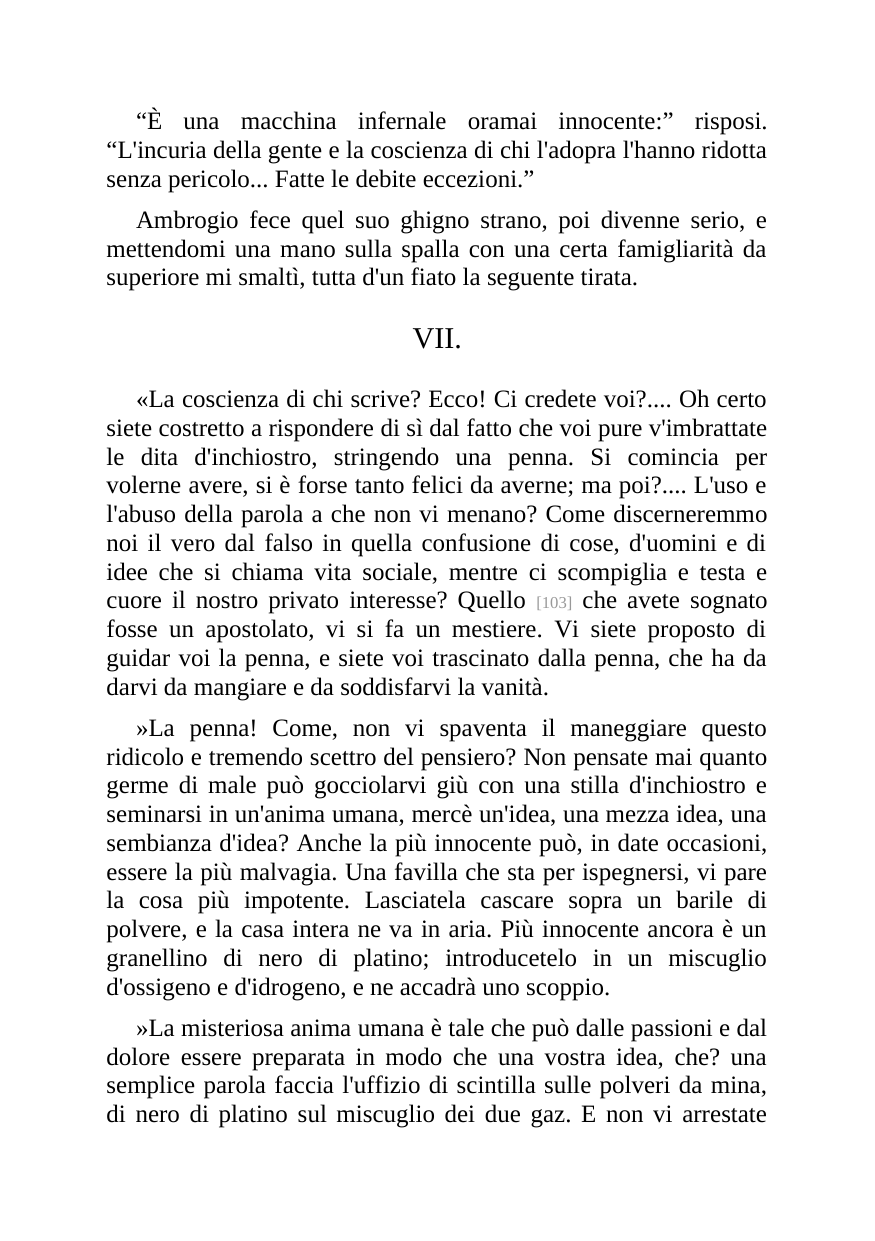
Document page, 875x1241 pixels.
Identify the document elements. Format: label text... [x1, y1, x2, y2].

text Ambrogio fece quel suo ghigno strano, poi divenne serio, e mettendomi una mano sulla spalla con una certa famigliarità da superiore mi smaltì, tutta d'un fiato la seguente tirata. [106, 205, 768, 291]
subtitle VII. [106, 320, 768, 355]
text “È una macchina infernale oramai innocente:” risposi. “L'incuria della gente e la coscienza di chi l'adopra l'hanno ridotta senza pericolo... Fatte le debite eccezioni.” [106, 106, 768, 192]
text »La misteriosa anima umana è tale che può dalle passioni e dal dolore essere preparata in modo che una vostra idea, che? una semplice parola faccia l'uffizio di scintilla sulle polveri da mina, di nero di platino sul miscuglio dei due gaz. E non vi arrestate [106, 1013, 768, 1128]
text «La coscienza di chi scrive? Ecco! Ci credete voi?.... Oh certo siete costretto a rispondere di sì dal fatto che voi pure v'imbrattate le dita d'inchiostro, stringendo una penna. Si comincia per volerne avere, si è forse tanto felici da averne; ma poi?.... L'uso e l'abuso della parola a che non vi menano? Come discerneremmo noi il vero dal falso in quella confusione di cose, d'uomini e di idee che si chiama vita sociale, mentre ci scompiglia e testa e cuore il nostro privato interesse? Quello [103] che avete sognato fosse un apostolato, vi si fa un mestiere. Vi siete proposto di guidar voi la penna, e siete voi trascinato dalla penna, che ha da darvi da mangiare e da soddisfarvi la vanità. [106, 384, 768, 701]
text »La penna! Come, non vi spaventa il maneggiare questo ridicolo e tremendo scettro del pensiero? Non pensate mai quanto germe di male può gocciolarvi giù con una stilla d'inchiostro e seminarsi in un'anima umana, mercè un'idea, una mezza idea, una sembianza d'idea? Anche la più innocente può, in date occasioni, essere la più malvagia. Una favilla che sta per ispegnersi, vi pare la cosa più impotente. Lasciatela cascare sopra un barile di polvere, e la casa intera ne va in aria. Più innocente ancora è un granellino di nero di platino; introducetelo in un miscuglio d'ossigeno e d'idrogeno, e ne accadrà uno scoppio. [106, 713, 768, 1001]
